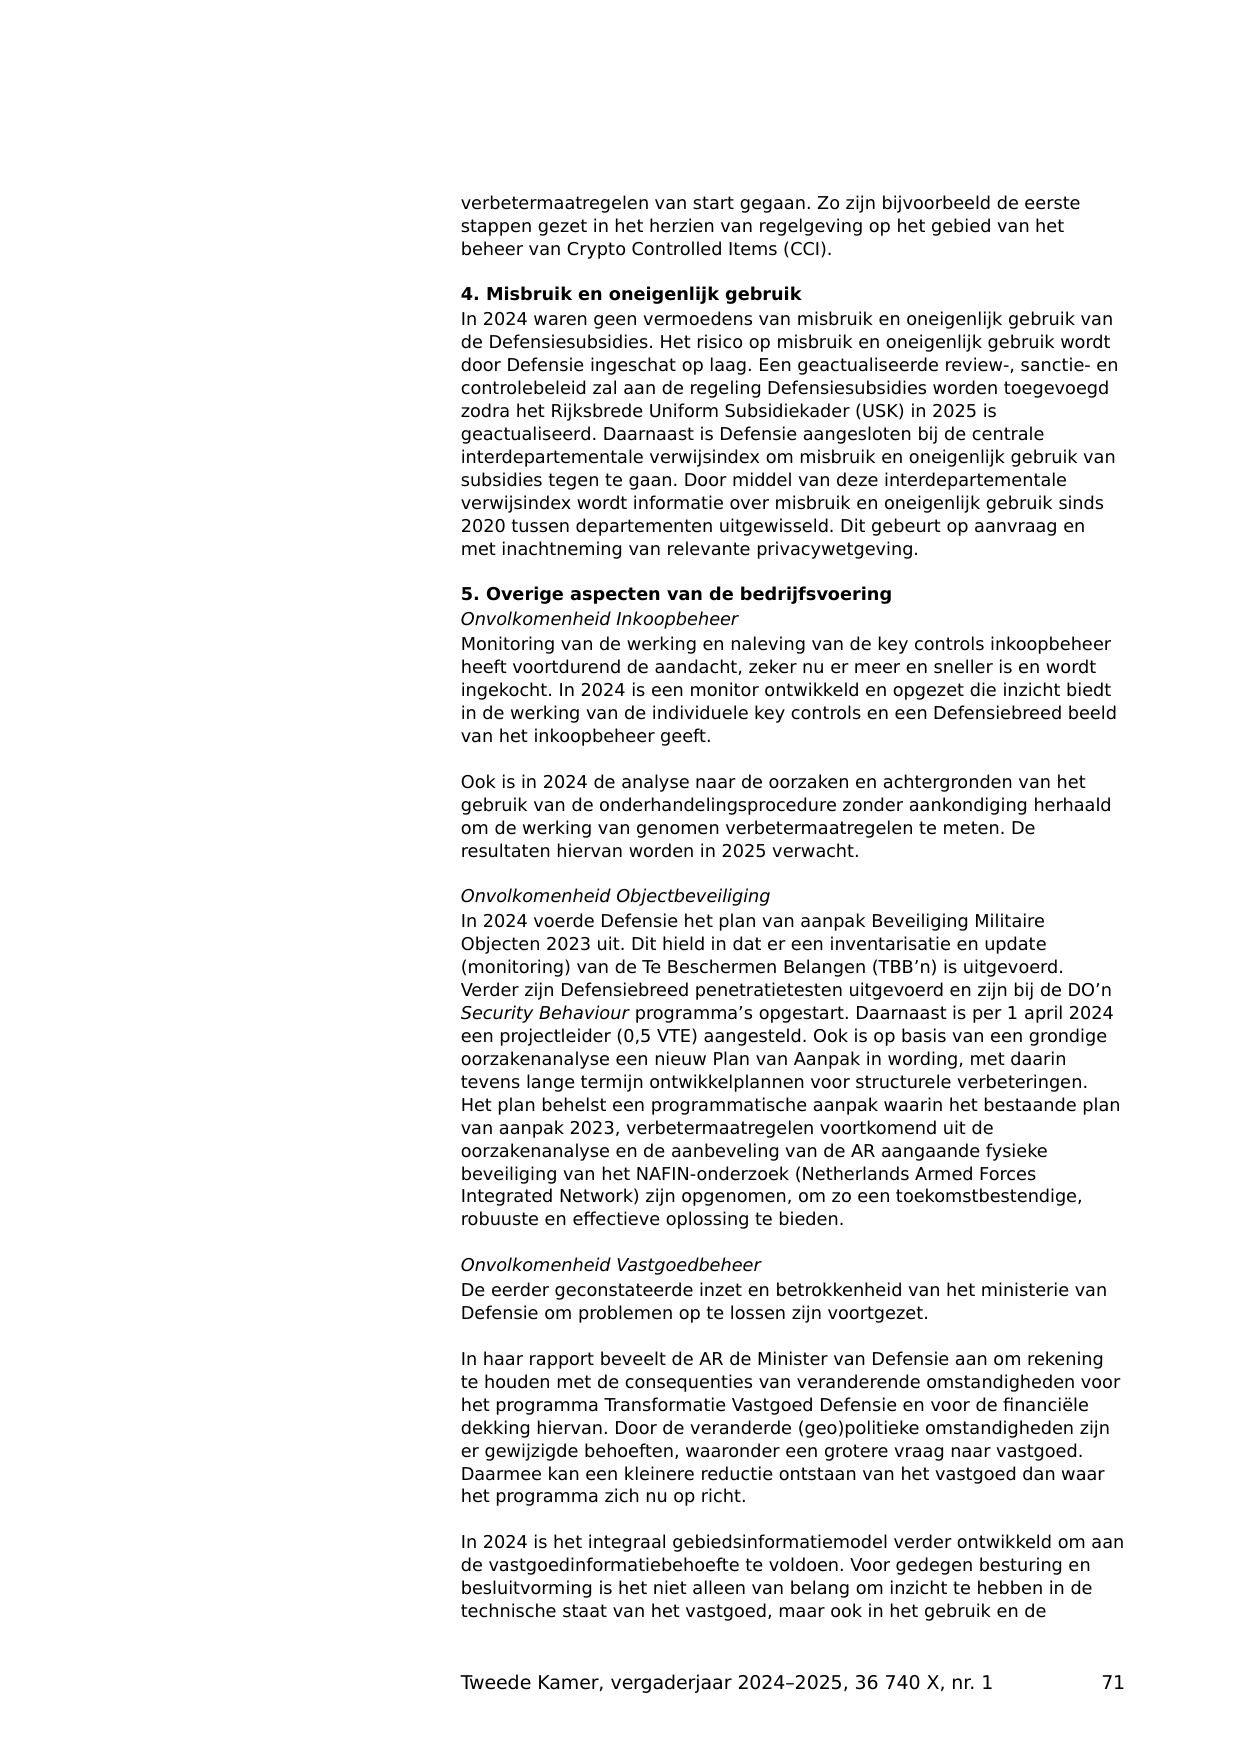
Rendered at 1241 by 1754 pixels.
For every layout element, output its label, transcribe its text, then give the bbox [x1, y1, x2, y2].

text In 2024 voerde Defensie het plan van aanpak Beveiliging Militaire Objecten 2023 uit. Dit hield in dat er een inventarisatie en update (monitoring) van de Te Beschermen Belangen (TBB’n) is uitgevoerd. Verder zijn Defensiebreed penetratietesten uitgevoerd en zijn bij de DO’n Security Behaviour programma’s opgestart. Daarnaast is per 1 april 2024 een projectleider (0,5 VTE) aangesteld. Ook is op basis van een grondige oorzakenanalyse een nieuw Plan van Aanpak in wording, met daarin tevens lange termijn ontwikkelplannen voor structurele verbeteringen. Het plan behelst een programmatische aanpak waarin het bestaande plan van aanpak 2023, verbetermaatregelen voortkomend uit de oorzakenanalyse en de aanbeveling van de AR aangaande fysieke beveiliging van het NAFIN-onderzoek (Netherlands Armed Forces Integrated Network) zijn opgenomen, om zo een toekomstbestendige, robuuste en effectieve oplossing te bieden. [461, 909, 1125, 1230]
text Onvolkomenheid Vastgoedbeheer [461, 1253, 1125, 1276]
text 4. Misbruik en oneigenlijk gebruik [461, 282, 1125, 305]
text In haar rapport beveelt de AR de Minister van Defensie aan om rekening te houden met de consequenties van veranderende omstandigheden voor het programma Transformatie Vastgoed Defensie en voor de financiële dekking hiervan. Door de veranderde (geo)politieke omstandigheden zijn er gewijzigde behoeften, waaronder een grotere vraag naar vastgoed. Daarmee kan een kleinere reductie ontstaan van het vastgoed dan waar het programma zich nu op richt. [461, 1347, 1125, 1507]
text Ook is in 2024 de analyse naar de oorzaken en achtergronden van het gebruik van de onderhandelingsprocedure zonder aankondiging herhaald om de werking van genomen verbetermaatregelen te meten. De resultaten hiervan worden in 2025 verwacht. [461, 770, 1125, 862]
text Onvolkomenheid Inkoopbeheer [461, 607, 1125, 630]
text 5. Overige aspecten van de bedrijfsvoering [461, 582, 1125, 605]
text In 2024 waren geen vermoedens van misbruik en oneigenlĳk gebruik van de Defensiesubsidies. Het risico op misbruik en oneigenlĳk gebruik wordt door Defensie ingeschat op laag. Een geactualiseerde review-, sanctie- en controlebeleid zal aan de regeling Defensiesubsidies worden toegevoegd zodra het Rijksbrede Uniform Subsidiekader (USK) in 2025 is geactualiseerd. Daarnaast is Defensie aangesloten bĳ de centrale interdepartementale verwĳsindex om misbruik en oneigenlĳk gebruik van subsidies tegen te gaan. Door middel van deze interdepartementale verwĳsindex wordt informatie over misbruik en oneigenlĳk gebruik sinds 2020 tussen departementen uitgewisseld. Dit gebeurt op aanvraag en met inachtneming van relevante privacywetgeving. [461, 307, 1125, 559]
text Onvolkomenheid Objectbeveiliging [461, 884, 1125, 907]
text In 2024 is het integraal gebiedsinformatiemodel verder ontwikkeld om aan de vastgoedinformatiebehoefte te voldoen. Voor gedegen besturing en besluitvorming is het niet alleen van belang om inzicht te hebben in de technische staat van het vastgoed, maar ook in het gebruik en de [461, 1530, 1125, 1622]
text De eerder geconstateerde inzet en betrokkenheid van het ministerie van Defensie om problemen op te lossen zijn voortgezet. [461, 1278, 1125, 1324]
text Monitoring van de werking en naleving van de key controls inkoopbeheer heeft voortdurend de aandacht, zeker nu er meer en sneller is en wordt ingekocht. In 2024 is een monitor ontwikkeld en opgezet die inzicht biedt in de werking van de individuele key controls en een Defensiebreed beeld van het inkoopbeheer geeft. [461, 632, 1125, 747]
text verbetermaatregelen van start gegaan. Zo zijn bijvoorbeeld de eerste stappen gezet in het herzien van regelgeving op het gebied van het beheer van Crypto Controlled Items (CCI). [461, 191, 1125, 259]
